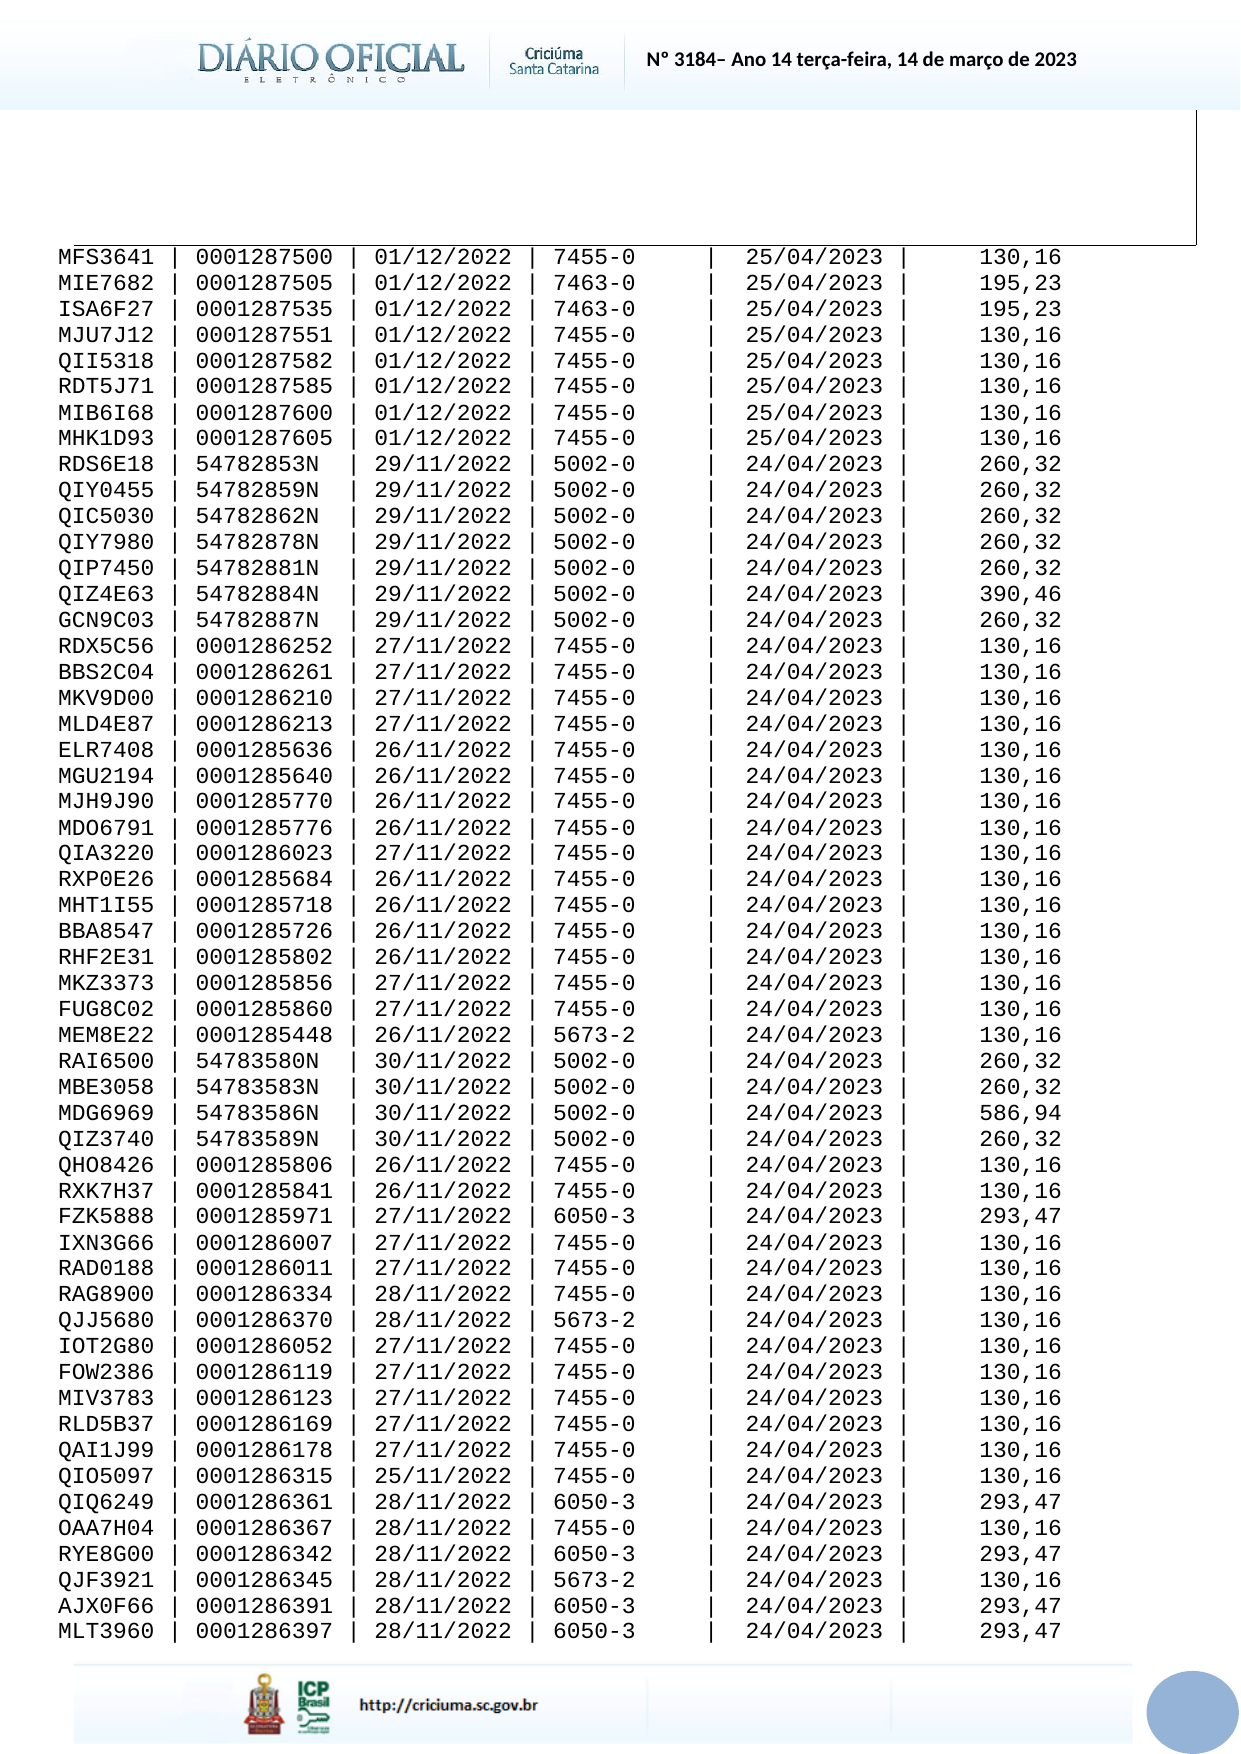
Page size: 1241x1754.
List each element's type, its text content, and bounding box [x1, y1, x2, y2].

text MJH9J90 | 0001285770 | 26/11/2022 | 7455-0 | 24/04/2023 | 130,16 [44, 790, 1196, 816]
text MHK1D93 | 0001287605 | 01/12/2022 | 7455-0 | 25/04/2023 | 130,16 [44, 427, 1196, 453]
text MIB6I68 | 0001287600 | 01/12/2022 | 7455-0 | 25/04/2023 | 130,16 [44, 401, 1196, 427]
text QHO8426 | 0001285806 | 26/11/2022 | 7455-0 | 24/04/2023 | 130,16 [44, 1153, 1196, 1179]
text MKZ3373 | 0001285856 | 27/11/2022 | 7455-0 | 24/04/2023 | 130,16 [44, 971, 1196, 997]
text BBA8547 | 0001285726 | 26/11/2022 | 7455-0 | 24/04/2023 | 130,16 [44, 919, 1196, 946]
text RAI6500 | 54783580N | 30/11/2022 | 5002-0 | 24/04/2023 | 260,32 [44, 1049, 1196, 1075]
text FUG8C02 | 0001285860 | 27/11/2022 | 7455-0 | 24/04/2023 | 130,16 [44, 997, 1196, 1023]
text MKV9D00 | 0001286210 | 27/11/2022 | 7455-0 | 24/04/2023 | 130,16 [44, 686, 1196, 712]
text QIZ4E63 | 54782884N | 29/11/2022 | 5002-0 | 24/04/2023 | 390,46 [44, 582, 1196, 608]
text GCN9C03 | 54782887N | 29/11/2022 | 5002-0 | 24/04/2023 | 260,32 [44, 608, 1196, 634]
text RAD0188 | 0001286011 | 27/11/2022 | 7455-0 | 24/04/2023 | 130,16 [44, 1257, 1196, 1283]
text FZK5888 | 0001285971 | 27/11/2022 | 6050-3 | 24/04/2023 | 293,47 [44, 1205, 1196, 1231]
text RYE8G00 | 0001286342 | 28/11/2022 | 6050-3 | 24/04/2023 | 293,47 [44, 1542, 1196, 1568]
text QII5318 | 0001287582 | 01/12/2022 | 7455-0 | 25/04/2023 | 130,16 [44, 349, 1196, 375]
text QIY7980 | 54782878N | 29/11/2022 | 5002-0 | 24/04/2023 | 260,32 [44, 531, 1196, 556]
text OAA7H04 | 0001286367 | 28/11/2022 | 7455-0 | 24/04/2023 | 130,16 [44, 1516, 1196, 1542]
text MLT3960 | 0001286397 | 28/11/2022 | 6050-3 | 24/04/2023 | 293,47 [44, 1620, 1196, 1646]
text RAG8900 | 0001286334 | 28/11/2022 | 7455-0 | 24/04/2023 | 130,16 [44, 1283, 1196, 1309]
text QIQ6249 | 0001286361 | 28/11/2022 | 6050-3 | 24/04/2023 | 293,47 [44, 1490, 1196, 1516]
text QIP7450 | 54782881N | 29/11/2022 | 5002-0 | 24/04/2023 | 260,32 [44, 556, 1196, 582]
text ELR7408 | 0001285636 | 26/11/2022 | 7455-0 | 24/04/2023 | 130,16 [44, 738, 1196, 764]
text QJF3921 | 0001286345 | 28/11/2022 | 5673-2 | 24/04/2023 | 130,16 [44, 1568, 1196, 1594]
text RXK7H37 | 0001285841 | 26/11/2022 | 7455-0 | 24/04/2023 | 130,16 [44, 1179, 1196, 1205]
text MLD4E87 | 0001286213 | 27/11/2022 | 7455-0 | 24/04/2023 | 130,16 [44, 712, 1196, 738]
text ISA6F27 | 0001287535 | 01/12/2022 | 7463-0 | 25/04/2023 | 195,23 [44, 297, 1196, 323]
text RDT5J71 | 0001287585 | 01/12/2022 | 7455-0 | 25/04/2023 | 130,16 [44, 375, 1196, 401]
text RDS6E18 | 54782853N | 29/11/2022 | 5002-0 | 24/04/2023 | 260,32 [44, 453, 1196, 479]
text IXN3G66 | 0001286007 | 27/11/2022 | 7455-0 | 24/04/2023 | 130,16 [44, 1231, 1196, 1257]
text QIY0455 | 54782859N | 29/11/2022 | 5002-0 | 24/04/2023 | 260,32 [44, 479, 1196, 504]
text QAI1J99 | 0001286178 | 27/11/2022 | 7455-0 | 24/04/2023 | 130,16 [44, 1438, 1196, 1464]
text QJJ5680 | 0001286370 | 28/11/2022 | 5673-2 | 24/04/2023 | 130,16 [44, 1309, 1196, 1334]
text QIC5030 | 54782862N | 29/11/2022 | 5002-0 | 24/04/2023 | 260,32 [44, 504, 1196, 531]
text MBE3058 | 54783583N | 30/11/2022 | 5002-0 | 24/04/2023 | 260,32 [44, 1075, 1196, 1101]
text MHT1I55 | 0001285718 | 26/11/2022 | 7455-0 | 24/04/2023 | 130,16 [44, 894, 1196, 919]
text MFS3641 | 0001287500 | 01/12/2022 | 7455-0 | 25/04/2023 | 130,16 [44, 245, 1196, 271]
text MGU2194 | 0001285640 | 26/11/2022 | 7455-0 | 24/04/2023 | 130,16 [44, 764, 1196, 790]
text MIV3783 | 0001286123 | 27/11/2022 | 7455-0 | 24/04/2023 | 130,16 [44, 1386, 1196, 1412]
text RHF2E31 | 0001285802 | 26/11/2022 | 7455-0 | 24/04/2023 | 130,16 [44, 946, 1196, 971]
text IOT2G80 | 0001286052 | 27/11/2022 | 7455-0 | 24/04/2023 | 130,16 [44, 1334, 1196, 1361]
text MIE7682 | 0001287505 | 01/12/2022 | 7463-0 | 25/04/2023 | 195,23 [44, 271, 1196, 297]
text QIA3220 | 0001286023 | 27/11/2022 | 7455-0 | 24/04/2023 | 130,16 [44, 842, 1196, 868]
text MDO6791 | 0001285776 | 26/11/2022 | 7455-0 | 24/04/2023 | 130,16 [44, 816, 1196, 842]
text MJU7J12 | 0001287551 | 01/12/2022 | 7455-0 | 25/04/2023 | 130,16 [44, 323, 1196, 349]
text AJX0F66 | 0001286391 | 28/11/2022 | 6050-3 | 24/04/2023 | 293,47 [44, 1594, 1196, 1620]
text RXP0E26 | 0001285684 | 26/11/2022 | 7455-0 | 24/04/2023 | 130,16 [44, 868, 1196, 894]
text MDG6969 | 54783586N | 30/11/2022 | 5002-0 | 24/04/2023 | 586,94 [44, 1101, 1196, 1127]
text MEM8E22 | 0001285448 | 26/11/2022 | 5673-2 | 24/04/2023 | 130,16 [44, 1023, 1196, 1049]
text RLD5B37 | 0001286169 | 27/11/2022 | 7455-0 | 24/04/2023 | 130,16 [44, 1412, 1196, 1438]
text FOW2386 | 0001286119 | 27/11/2022 | 7455-0 | 24/04/2023 | 130,16 [44, 1361, 1196, 1386]
text QIO5097 | 0001286315 | 25/11/2022 | 7455-0 | 24/04/2023 | 130,16 [44, 1464, 1196, 1490]
text QIZ3740 | 54783589N | 30/11/2022 | 5002-0 | 24/04/2023 | 260,32 [44, 1127, 1196, 1153]
text BBS2C04 | 0001286261 | 27/11/2022 | 7455-0 | 24/04/2023 | 130,16 [44, 660, 1196, 686]
text RDX5C56 | 0001286252 | 27/11/2022 | 7455-0 | 24/04/2023 | 130,16 [44, 634, 1196, 660]
